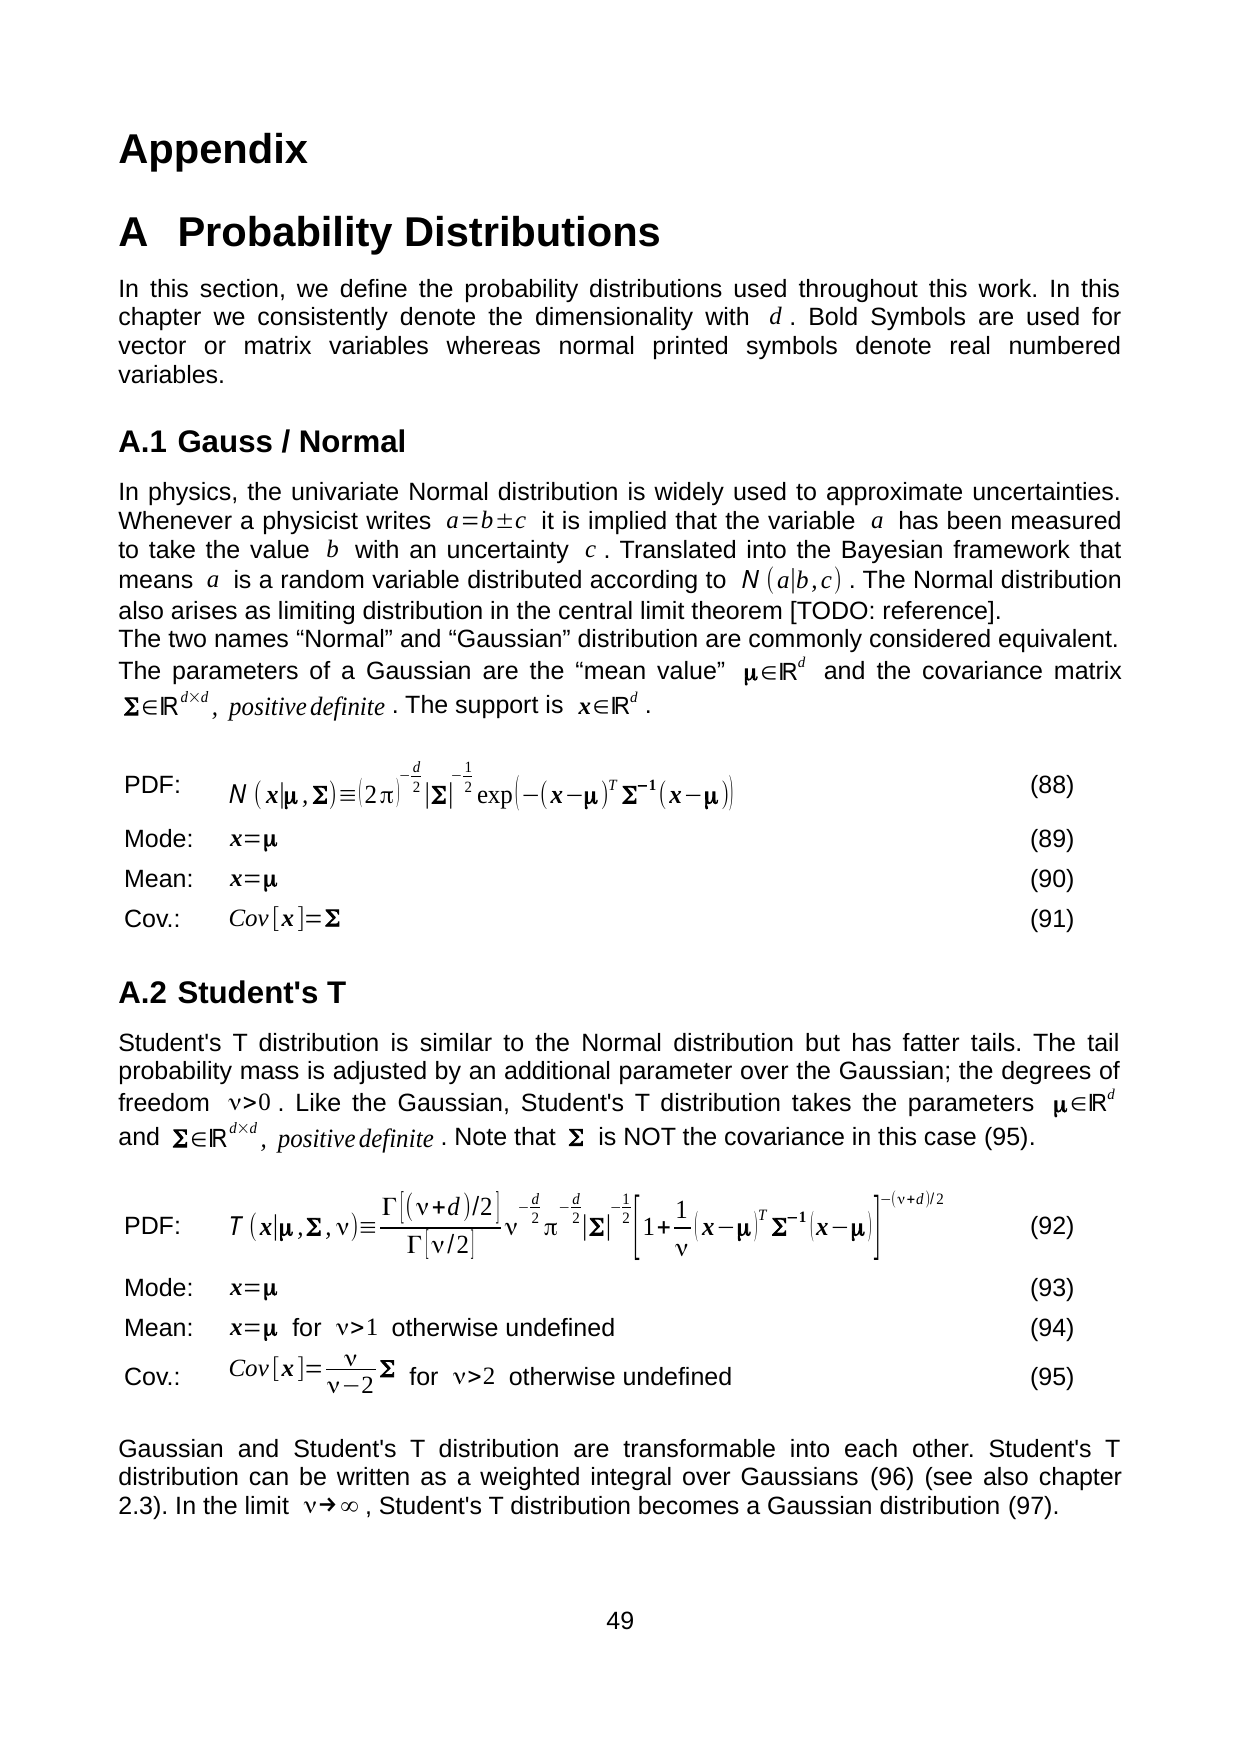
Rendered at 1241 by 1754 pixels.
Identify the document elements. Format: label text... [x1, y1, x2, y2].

text The two names “Normal” and “Gaussian” distribution are commonly considered equivalent. [118, 624, 1122, 653]
table_cell [217, 1267, 1024, 1307]
table_cell (94) [1024, 1308, 1123, 1348]
title Gauss / Normal [118, 423, 1122, 459]
table_cell [217, 859, 1024, 899]
table_header [217, 752, 1024, 818]
table_cell Cov.: [118, 899, 217, 939]
table_cell Cov.: [118, 1348, 217, 1405]
table_cell Mean: [118, 859, 217, 899]
table_cell Mode: [118, 1267, 217, 1307]
table_cell (90) [1024, 859, 1123, 899]
text The parameters of a Gaussian are the “mean value” and the covariance matrix . The support is . [118, 653, 1122, 723]
text In physics, the univariate Normal distribution is widely used to approximate uncertainties. Whenever a physicist writes it is implied that the variable has been measured to take the value with an uncertainty . Translated into the Bayesian framework that means is a random variable distributed according to . The Normal distribution also arises as limiting distribution in the central limit theorem [TODO: reference]. [118, 477, 1122, 624]
title Probability Distributions [118, 208, 1122, 256]
table_header (88) [1024, 752, 1123, 818]
table_cell (91) [1024, 899, 1123, 939]
table_header PDF: [118, 752, 217, 818]
table_cell (93) [1024, 1267, 1123, 1307]
table_header PDF: [118, 1184, 217, 1267]
table_cell Mode: [118, 818, 217, 858]
text Student's T distribution is similar to the Normal distribution but has fatter tails. The tail probability mass is adjusted by an additional parameter over the Gaussian; the degrees of freedom . Like the Gaussian, Student's T distribution takes the parameters and . Note that is NOT the covariance in this case (95). [118, 1028, 1122, 1155]
table_cell Mean: [118, 1308, 217, 1348]
table_cell (89) [1024, 818, 1123, 858]
text Gaussian and Student's T distribution are transformable into each other. Student's T distribution can be written as a weighted integral over Gaussians (96) (see also chapter 2.3). In the limit , Student's T distribution becomes a Gaussian distribution (97). [118, 1434, 1122, 1520]
table_cell (95) [1024, 1348, 1123, 1405]
table_cell for otherwise undefined [217, 1348, 1024, 1405]
table_cell [217, 818, 1024, 858]
table_header (92) [1024, 1184, 1123, 1267]
table_cell for otherwise undefined [217, 1308, 1024, 1348]
table_cell [217, 899, 1024, 939]
title Student's T [118, 974, 1122, 1009]
table_header [217, 1184, 1024, 1267]
text In this section, we define the probability distributions used throughout this work. In this chapter we consistently denote the dimensionality with . Bold Symbols are used for vector or matrix variables whereas normal printed symbols denote real numbered variables. [118, 273, 1122, 388]
